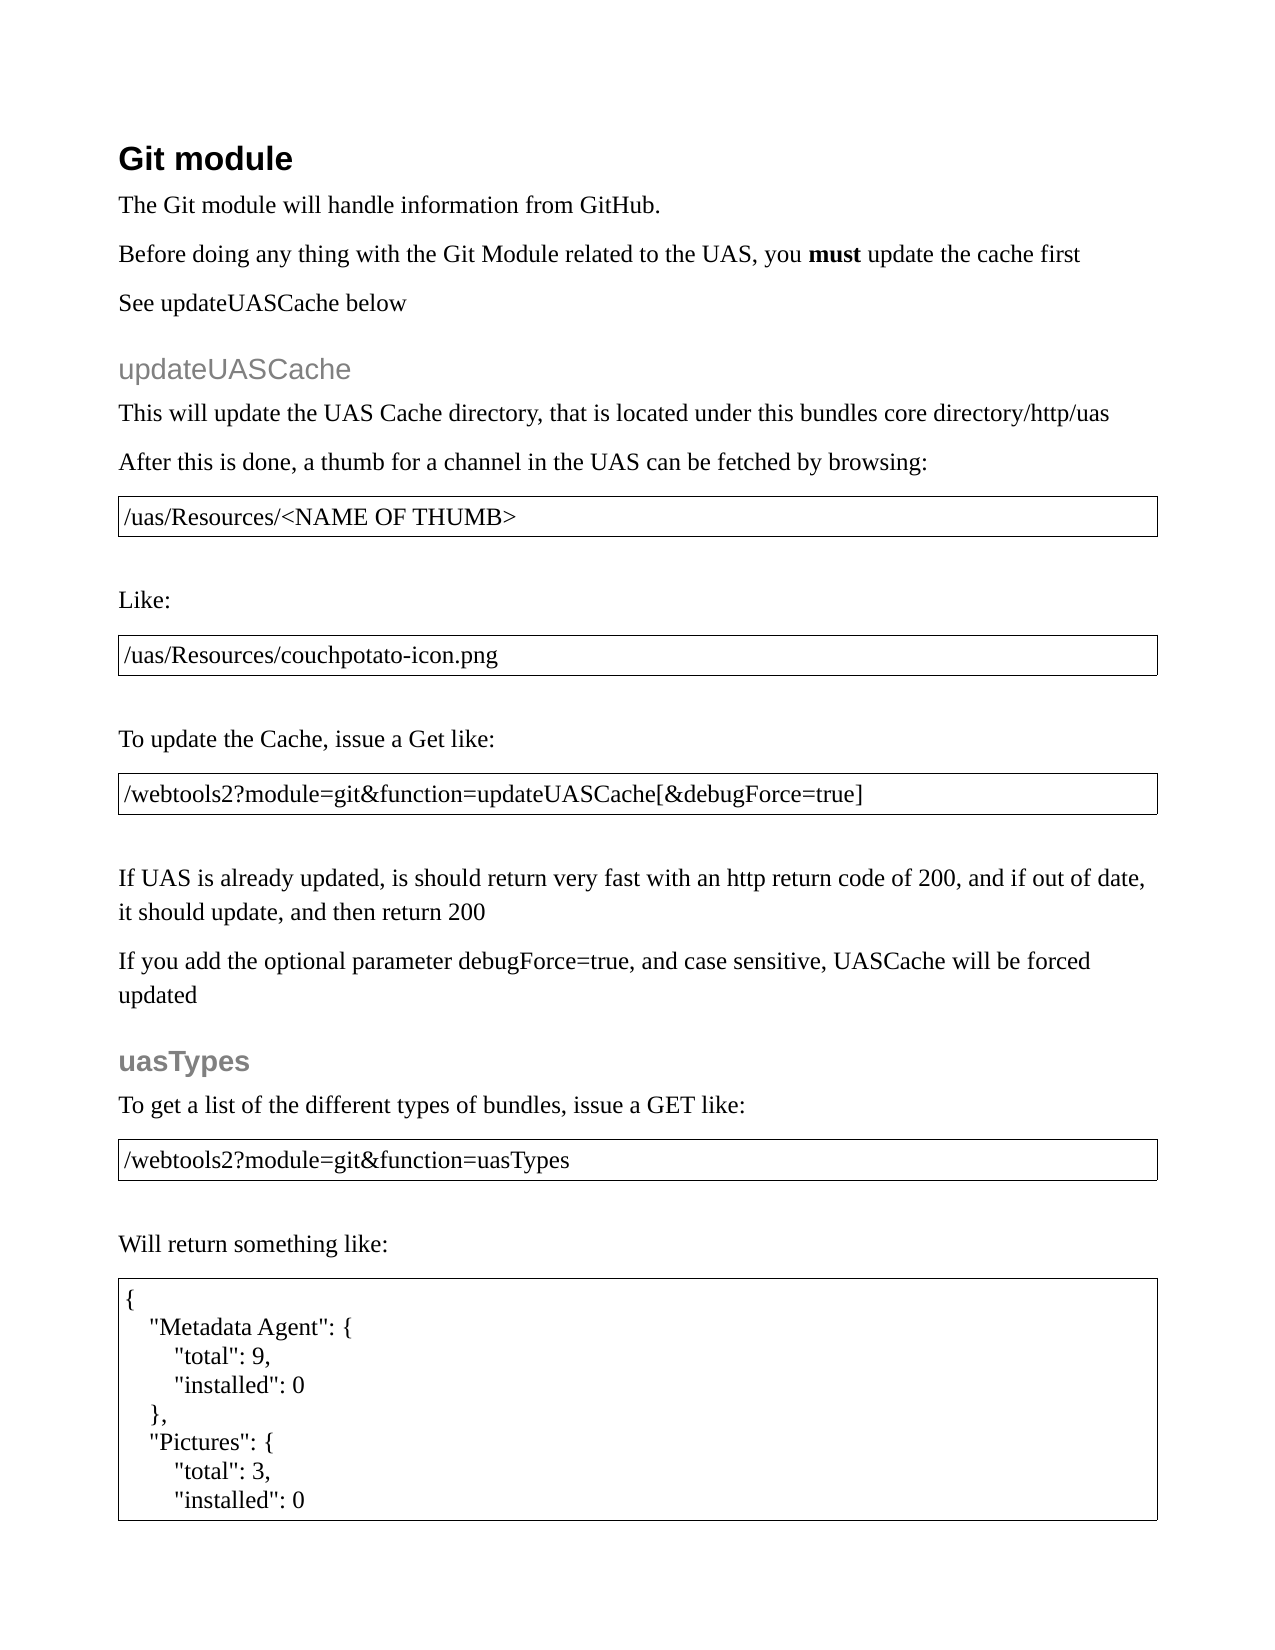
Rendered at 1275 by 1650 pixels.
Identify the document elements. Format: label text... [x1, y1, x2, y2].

text If UAS is already updated, is should return very fast with an http return code of 200, and if out of date, it should update, and then return 200 [118, 863, 1157, 926]
text After this is done, a thumb for a channel in the UAS can be fetched by browsing: [118, 447, 1157, 476]
text Before doing any thing with the Git Module related to the UAS, you must update the cache first [118, 239, 1157, 268]
subtitle uasTypes [118, 1044, 1157, 1078]
text To update the Cache, issue a Get like: [118, 724, 1157, 753]
text If you add the optional parameter debugForce=true, and case sensitive, UASCache will be forced updated [118, 946, 1157, 1009]
text The Git module will handle information from GitHub. [118, 190, 1157, 219]
text Will return something like: [118, 1229, 1157, 1258]
text To get a list of the different types of bundles, issue a GET like: [118, 1090, 1157, 1119]
text Like: [118, 586, 1157, 614]
table_header /webtools2?module=git&function=uasTypes [119, 1140, 1157, 1180]
subtitle updateUASCache [118, 352, 1157, 385]
table_header /webtools2?module=git&function=updateUASCache[&debugForce=true] [119, 774, 1157, 813]
table_header { "Metadata Agent": { "total": 9, "installed": 0 }, "Pictures": { "total": 3, "installed": 0 [119, 1279, 1157, 1519]
text See updateUASCache below [118, 288, 1157, 317]
subtitle Git module [118, 139, 1157, 178]
table_header /uas/Resources/couchpotato-icon.png [119, 636, 1157, 675]
table_header /uas/Resources/<NAME OF THUMB> [119, 497, 1157, 536]
text This will update the UAS Cache directory, that is located under this bundles core directory/http/uas [118, 398, 1157, 427]
